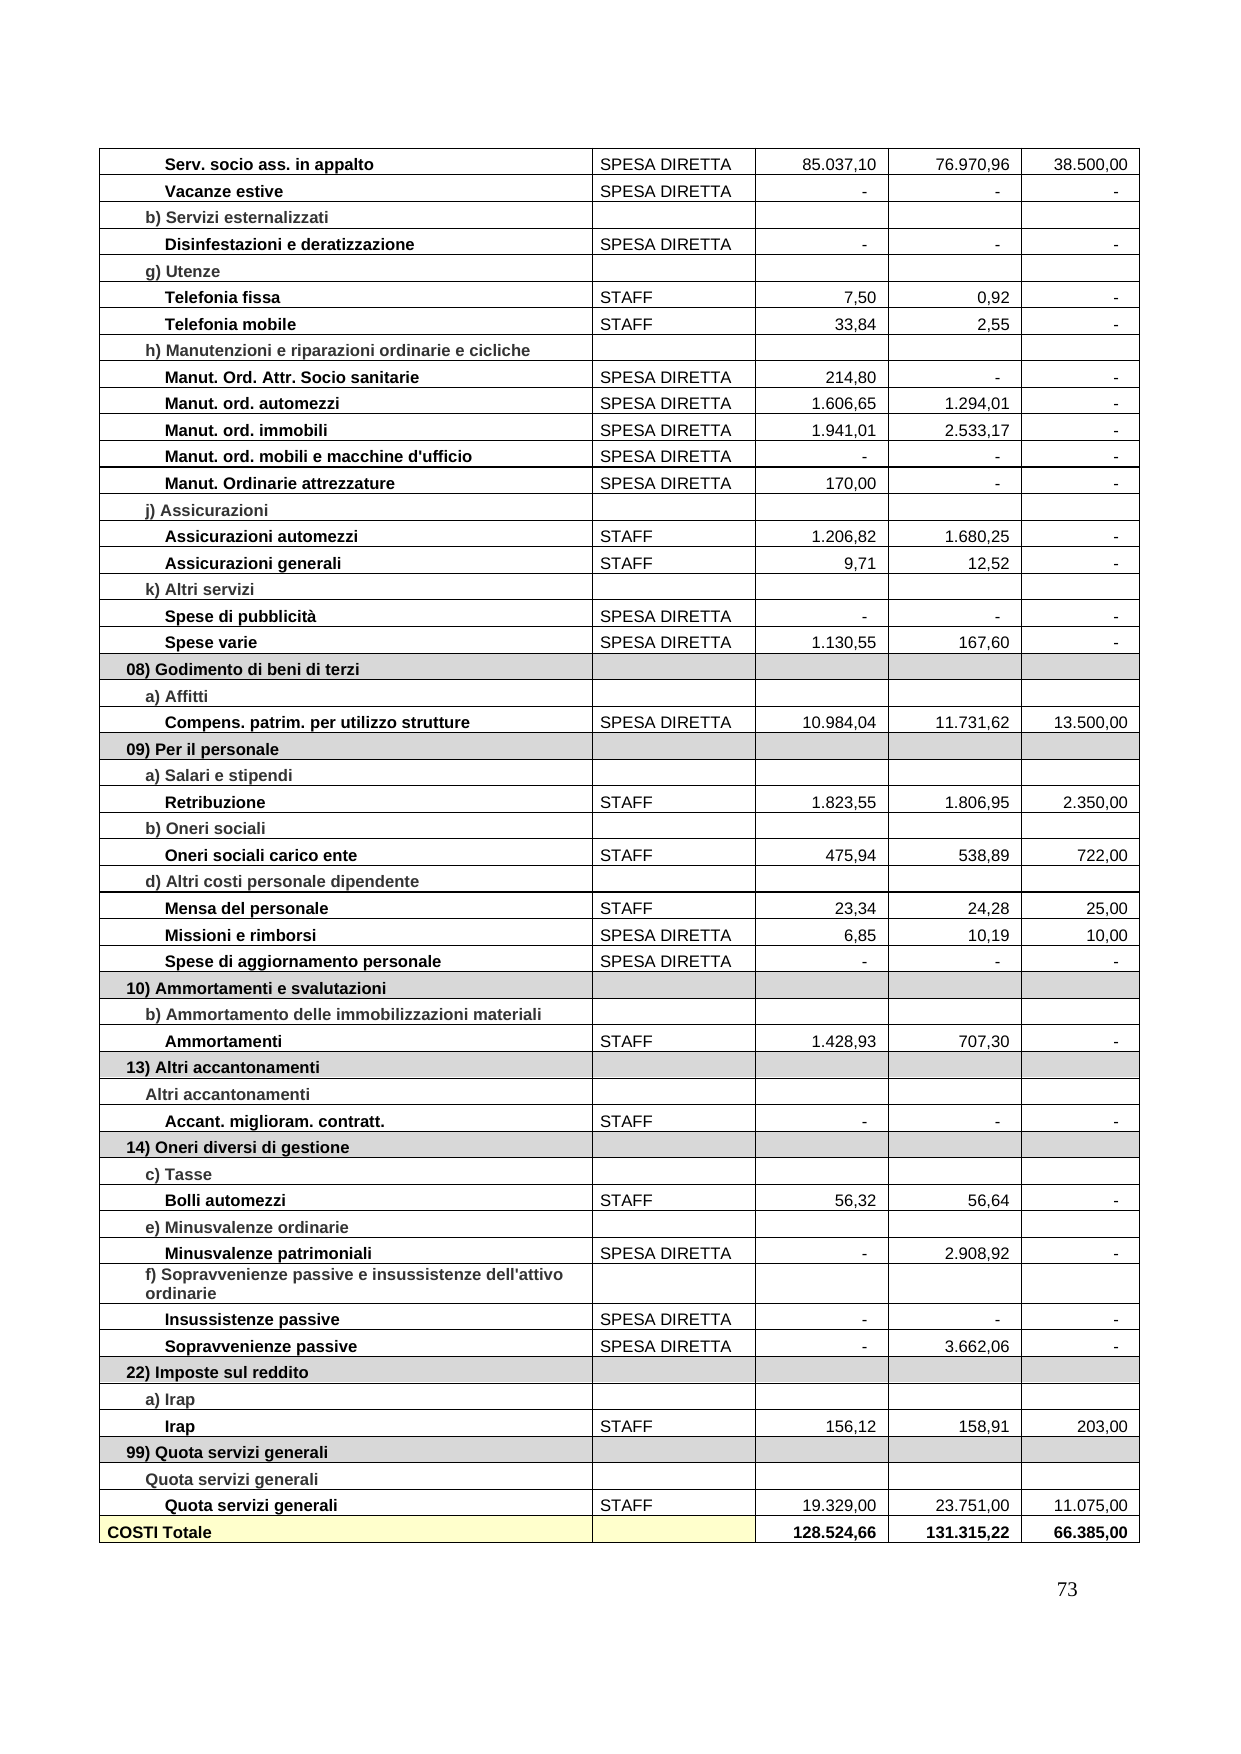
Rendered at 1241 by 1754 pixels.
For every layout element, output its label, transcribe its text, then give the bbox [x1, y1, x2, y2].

table_cell [889, 335, 1021, 360]
table_cell 85.037,10 [756, 149, 888, 174]
table_cell [119, 547, 138, 573]
table_cell [593, 202, 755, 227]
table_cell [119, 919, 138, 944]
table_cell [100, 1490, 119, 1515]
table_cell SPESA DIRETTA [593, 149, 755, 174]
table_cell [1022, 1264, 1139, 1303]
table_cell f) Sopravvenienze passive e insussistenze dell'attivo ordinarie [138, 1264, 592, 1303]
table_cell j) Assicurazioni [138, 494, 592, 519]
table_cell [138, 1304, 157, 1329]
table_cell - [756, 600, 888, 626]
table_cell [100, 1025, 119, 1051]
table_cell [119, 893, 138, 918]
table_cell 170,00 [756, 468, 888, 493]
table_cell [100, 282, 119, 307]
table_cell SPESA DIRETTA [593, 175, 755, 201]
table_cell [119, 680, 138, 706]
table_cell 14) Oneri diversi di gestione [119, 1132, 592, 1157]
table_cell [119, 229, 138, 254]
table_cell - [1022, 1238, 1139, 1263]
table_cell - [889, 175, 1021, 201]
table_cell [100, 999, 119, 1024]
table_cell SPESA DIRETTA [593, 414, 755, 440]
table_cell k) Altri servizi [138, 574, 592, 599]
table_cell [593, 866, 755, 891]
table_cell [100, 786, 119, 812]
table_cell 538,89 [889, 839, 1021, 865]
table_cell [138, 946, 157, 971]
table_cell [100, 627, 119, 652]
table_cell [100, 866, 119, 891]
table_cell [756, 1052, 888, 1077]
table_cell a) Salari e stipendi [138, 760, 592, 785]
table_cell [119, 600, 138, 626]
table_cell [100, 574, 119, 599]
table_cell [100, 1052, 119, 1077]
table_cell Bolli automezzi [157, 1185, 592, 1210]
table_cell 1.941,01 [756, 414, 888, 440]
table_cell [889, 1463, 1021, 1489]
table_cell [889, 1384, 1021, 1409]
table_cell [593, 760, 755, 785]
table_cell [119, 1211, 138, 1237]
table_cell [119, 494, 138, 519]
table_cell 11.075,00 [1022, 1490, 1139, 1515]
table_cell [119, 1025, 138, 1051]
table_cell [1022, 999, 1139, 1024]
table_cell - [756, 229, 888, 254]
table_cell [138, 547, 157, 573]
table_cell [1022, 1079, 1139, 1104]
table_cell STAFF [593, 1185, 755, 1210]
table_cell [1022, 574, 1139, 599]
table_cell 1.428,93 [756, 1025, 888, 1051]
table_cell [100, 1211, 119, 1237]
table_cell Serv. socio ass. in appalto [157, 149, 592, 174]
table_cell - [1022, 1185, 1139, 1210]
table_cell e) Minusvalenze ordinarie [138, 1211, 592, 1237]
table_cell [756, 813, 888, 838]
table_cell [756, 1132, 888, 1157]
table_cell [100, 680, 119, 706]
table_cell 99) Quota servizi generali [119, 1437, 592, 1462]
table_cell [100, 919, 119, 944]
table_cell STAFF [593, 1025, 755, 1051]
table_cell [100, 946, 119, 971]
table_cell [119, 1238, 138, 1263]
table_cell 24,28 [889, 893, 1021, 918]
table_cell - [889, 1304, 1021, 1329]
table_cell [593, 1463, 755, 1489]
table_cell 66.385,00 [1022, 1516, 1139, 1542]
table_cell - [1022, 414, 1139, 440]
table_cell [1022, 654, 1139, 679]
table_cell - [1022, 282, 1139, 307]
table_cell [756, 1158, 888, 1184]
table_cell 167,60 [889, 627, 1021, 652]
table_cell [119, 813, 138, 838]
table_cell 1.294,01 [889, 388, 1021, 413]
table_cell [1022, 866, 1139, 891]
table_cell STAFF [593, 1490, 755, 1515]
table_cell Manut. Ord. Attr. Socio sanitarie [157, 361, 592, 387]
table_cell [100, 1185, 119, 1210]
table_cell [1022, 1437, 1139, 1462]
table_cell [889, 680, 1021, 706]
table_cell [100, 707, 119, 732]
table_cell [100, 733, 119, 759]
table_cell 1.806,95 [889, 786, 1021, 812]
table_cell - [1022, 1105, 1139, 1131]
table_cell - [889, 229, 1021, 254]
table_cell [100, 972, 119, 998]
table_cell [593, 1132, 755, 1157]
table_cell [100, 1463, 119, 1489]
table_cell [889, 1079, 1021, 1104]
table_cell 156,12 [756, 1410, 888, 1436]
table_cell STAFF [593, 308, 755, 334]
table_cell - [889, 441, 1021, 466]
table_cell [1022, 760, 1139, 785]
table_cell [756, 494, 888, 519]
table_cell [138, 229, 157, 254]
table_cell - [1022, 308, 1139, 334]
table_cell [100, 1158, 119, 1184]
table_cell [100, 335, 119, 360]
table_cell 33,84 [756, 308, 888, 334]
table_cell 707,30 [889, 1025, 1021, 1051]
table_cell [138, 627, 157, 652]
table_cell 38.500,00 [1022, 149, 1139, 174]
table_cell [593, 1516, 755, 1542]
table_cell Compens. patrim. per utilizzo strutture [157, 707, 592, 732]
table_cell [119, 627, 138, 652]
table_cell [756, 1437, 888, 1462]
table_cell [889, 1132, 1021, 1157]
table_cell - [756, 1105, 888, 1131]
table_cell SPESA DIRETTA [593, 600, 755, 626]
table_cell [119, 1330, 138, 1356]
table_cell 475,94 [756, 839, 888, 865]
table_cell [100, 813, 119, 838]
table_cell [1022, 680, 1139, 706]
table_cell 0,92 [889, 282, 1021, 307]
table_cell 214,80 [756, 361, 888, 387]
table_cell [593, 1158, 755, 1184]
table_cell [100, 255, 119, 281]
table_cell Disinfestazioni e deratizzazione [157, 229, 592, 254]
table_cell STAFF [593, 1410, 755, 1436]
table_cell [100, 175, 119, 201]
table_cell SPESA DIRETTA [593, 1238, 755, 1263]
table_cell [119, 786, 138, 812]
table_cell Missioni e rimborsi [157, 919, 592, 944]
table_cell Minusvalenze patrimoniali [157, 1238, 592, 1263]
table_cell [1022, 733, 1139, 759]
table_cell [119, 468, 138, 493]
table_cell [119, 414, 138, 440]
table_cell b) Oneri sociali [138, 813, 592, 838]
table_cell [119, 839, 138, 865]
table_cell - [889, 600, 1021, 626]
table_cell Altri accantonamenti [138, 1079, 592, 1104]
table_cell [119, 1264, 138, 1303]
table_cell Manut. Ordinarie attrezzature [157, 468, 592, 493]
table_cell [138, 600, 157, 626]
table_cell - [756, 441, 888, 466]
table_cell [1022, 1211, 1139, 1237]
table_cell 1.680,25 [889, 521, 1021, 546]
table_cell [889, 1437, 1021, 1462]
table_cell [756, 733, 888, 759]
table_cell Insussistenze passive [157, 1304, 592, 1329]
table_cell [100, 654, 119, 679]
table_cell [889, 1052, 1021, 1077]
table_cell 19.329,00 [756, 1490, 888, 1515]
table_cell 56,32 [756, 1185, 888, 1210]
table_cell [100, 202, 119, 227]
table_cell [119, 175, 138, 201]
table_cell 12,52 [889, 547, 1021, 573]
table_cell [756, 202, 888, 227]
table_cell [119, 866, 138, 891]
table_cell 1.606,65 [756, 388, 888, 413]
table_cell - [1022, 521, 1139, 546]
table_cell - [1022, 388, 1139, 413]
table_cell [889, 760, 1021, 785]
table_cell [119, 1490, 138, 1515]
table_cell Spese di pubblicità [157, 600, 592, 626]
table_cell [756, 574, 888, 599]
table_cell Vacanze estive [157, 175, 592, 201]
table_cell SPESA DIRETTA [593, 388, 755, 413]
table_cell 128.524,66 [756, 1516, 888, 1542]
table_cell [119, 946, 138, 971]
table_cell 23,34 [756, 893, 888, 918]
table_cell [1022, 1384, 1139, 1409]
table_cell SPESA DIRETTA [593, 361, 755, 387]
table_cell SPESA DIRETTA [593, 946, 755, 971]
table_cell Spese di aggiornamento personale [157, 946, 592, 971]
table_cell - [889, 468, 1021, 493]
table_cell Manut. ord. automezzi [157, 388, 592, 413]
table_cell [889, 866, 1021, 891]
table_cell [100, 149, 119, 174]
table_cell [889, 813, 1021, 838]
table_cell [1022, 1357, 1139, 1382]
table_cell Quota servizi generali [157, 1490, 592, 1515]
table_cell [756, 1264, 888, 1303]
table_cell 2.908,92 [889, 1238, 1021, 1263]
table_cell g) Utenze [138, 255, 592, 281]
table_cell [756, 255, 888, 281]
table_cell [889, 494, 1021, 519]
table_cell 2.350,00 [1022, 786, 1139, 812]
table_cell [119, 1410, 138, 1436]
table_cell 25,00 [1022, 893, 1139, 918]
table_cell [756, 999, 888, 1024]
table_cell a) Affitti [138, 680, 592, 706]
table_cell 2,55 [889, 308, 1021, 334]
table_cell [889, 733, 1021, 759]
table_cell [1022, 1052, 1139, 1077]
table_cell - [756, 1304, 888, 1329]
table_cell [889, 654, 1021, 679]
table_cell Telefonia fissa [157, 282, 592, 307]
table_cell [1022, 1463, 1139, 1489]
table_cell [593, 733, 755, 759]
table_cell - [1022, 627, 1139, 652]
table_cell [889, 1264, 1021, 1303]
table_cell [1022, 972, 1139, 998]
table_cell Sopravvenienze passive [157, 1330, 592, 1356]
table_cell [889, 999, 1021, 1024]
table_cell SPESA DIRETTA [593, 441, 755, 466]
table_cell [119, 149, 138, 174]
table_cell [119, 388, 138, 413]
table_cell [889, 255, 1021, 281]
table_cell Retribuzione [157, 786, 592, 812]
table_cell Telefonia mobile [157, 308, 592, 334]
table_cell [593, 654, 755, 679]
table_cell [889, 202, 1021, 227]
table_cell [889, 972, 1021, 998]
table_cell [756, 760, 888, 785]
table_cell Assicurazioni generali [157, 547, 592, 573]
table_cell [119, 255, 138, 281]
table_cell [119, 521, 138, 546]
table_cell [593, 255, 755, 281]
table_cell - [1022, 1025, 1139, 1051]
table_cell Quota servizi generali [138, 1463, 592, 1489]
table_cell h) Manutenzioni e riparazioni ordinarie e cicliche [138, 335, 592, 360]
table_cell [138, 282, 157, 307]
table_cell [119, 361, 138, 387]
table_cell [1022, 494, 1139, 519]
table_cell STAFF [593, 786, 755, 812]
table_cell Accant. miglioram. contratt. [157, 1105, 592, 1131]
table_cell c) Tasse [138, 1158, 592, 1184]
table_cell b) Ammortamento delle immobilizzazioni materiali [138, 999, 592, 1024]
table_cell [119, 441, 138, 466]
table_cell [889, 1211, 1021, 1237]
table_cell Assicurazioni automezzi [157, 521, 592, 546]
table_cell [100, 1238, 119, 1263]
table_cell - [756, 1238, 888, 1263]
table_cell - [1022, 175, 1139, 201]
table_cell [593, 1079, 755, 1104]
table_cell [593, 494, 755, 519]
table_cell STAFF [593, 282, 755, 307]
table_cell [593, 1384, 755, 1409]
table_cell [756, 335, 888, 360]
table_cell 10,19 [889, 919, 1021, 944]
table_cell [593, 1211, 755, 1237]
table_cell SPESA DIRETTA [593, 1330, 755, 1356]
table_cell [119, 1105, 138, 1131]
table_cell Spese varie [157, 627, 592, 652]
table_cell - [1022, 468, 1139, 493]
table_cell [100, 414, 119, 440]
table_cell [138, 388, 157, 413]
table_cell 09) Per il personale [119, 733, 592, 759]
table_cell [119, 1158, 138, 1184]
table_cell [138, 786, 157, 812]
table_cell [100, 1105, 119, 1131]
table_cell [756, 654, 888, 679]
table_cell 13.500,00 [1022, 707, 1139, 732]
table_cell [100, 468, 119, 493]
table_cell 158,91 [889, 1410, 1021, 1436]
table_cell [1022, 335, 1139, 360]
table_cell [593, 813, 755, 838]
table_cell [756, 1463, 888, 1489]
table_cell [100, 308, 119, 334]
table_cell [1022, 1132, 1139, 1157]
table_cell 22) Imposte sul reddito [119, 1357, 592, 1382]
table_cell [100, 839, 119, 865]
table_cell [138, 1330, 157, 1356]
table_cell 23.751,00 [889, 1490, 1021, 1515]
table_cell [138, 361, 157, 387]
table_cell 10) Ammortamenti e svalutazioni [119, 972, 592, 998]
table_cell - [1022, 547, 1139, 573]
table_cell [119, 1079, 138, 1104]
table_cell [138, 175, 157, 201]
table_cell [100, 1357, 119, 1382]
table_cell - [889, 946, 1021, 971]
table_cell [1022, 813, 1139, 838]
table_cell 10,00 [1022, 919, 1139, 944]
table_cell [593, 1052, 755, 1077]
table_cell 13) Altri accantonamenti [119, 1052, 592, 1077]
table_cell 11.731,62 [889, 707, 1021, 732]
table_cell [138, 707, 157, 732]
table_cell [100, 1264, 119, 1303]
table_cell SPESA DIRETTA [593, 229, 755, 254]
table_cell [119, 1304, 138, 1329]
table_cell [119, 1463, 138, 1489]
table_cell - [756, 175, 888, 201]
table_cell - [1022, 600, 1139, 626]
table_cell [100, 388, 119, 413]
table_cell [100, 1410, 119, 1436]
table_cell STAFF [593, 1105, 755, 1131]
table_cell [100, 1132, 119, 1157]
table_cell SPESA DIRETTA [593, 707, 755, 732]
table_cell [119, 202, 138, 227]
table_cell [138, 468, 157, 493]
table_cell [100, 361, 119, 387]
table_cell - [756, 946, 888, 971]
table_cell [138, 839, 157, 865]
table_cell STAFF [593, 547, 755, 573]
table_cell d) Altri costi personale dipendente [138, 866, 592, 891]
table_cell Oneri sociali carico ente [157, 839, 592, 865]
table_cell a) Irap [138, 1384, 592, 1409]
table_cell [1022, 202, 1139, 227]
table_cell Manut. ord. mobili e macchine d'ufficio [157, 441, 592, 466]
table_cell 08) Godimento di beni di terzi [119, 654, 592, 679]
table_cell [756, 866, 888, 891]
table_cell [756, 1211, 888, 1237]
table_cell 722,00 [1022, 839, 1139, 865]
table_cell [593, 1437, 755, 1462]
table_cell [889, 574, 1021, 599]
table_cell [119, 760, 138, 785]
table_cell [756, 1357, 888, 1382]
table_cell [889, 1357, 1021, 1382]
table_cell COSTI Totale [100, 1516, 592, 1542]
table_cell [138, 414, 157, 440]
table_cell - [1022, 361, 1139, 387]
table_cell - [756, 1330, 888, 1356]
table_cell [119, 1384, 138, 1409]
table_cell - [1022, 441, 1139, 466]
table_cell [100, 229, 119, 254]
table_cell [756, 680, 888, 706]
table_cell [100, 1079, 119, 1104]
table_cell [119, 574, 138, 599]
table_cell [119, 1185, 138, 1210]
table_cell [100, 1437, 119, 1462]
table_cell STAFF [593, 839, 755, 865]
table_cell [100, 547, 119, 573]
table_cell Irap [157, 1410, 592, 1436]
table_cell 1.206,82 [756, 521, 888, 546]
table_cell [756, 972, 888, 998]
table_cell 10.984,04 [756, 707, 888, 732]
table_cell - [889, 1105, 1021, 1131]
table_cell SPESA DIRETTA [593, 1304, 755, 1329]
table_cell 6,85 [756, 919, 888, 944]
table_cell 131.315,22 [889, 1516, 1021, 1542]
table_cell [138, 1238, 157, 1263]
table_cell 1.130,55 [756, 627, 888, 652]
table_cell - [1022, 1330, 1139, 1356]
table_cell [593, 574, 755, 599]
table_cell - [1022, 229, 1139, 254]
table_cell [138, 441, 157, 466]
table_cell [593, 335, 755, 360]
table_cell 1.823,55 [756, 786, 888, 812]
table_cell - [1022, 946, 1139, 971]
table_cell [593, 680, 755, 706]
table_cell [100, 441, 119, 466]
table_cell [1022, 255, 1139, 281]
table_cell STAFF [593, 893, 755, 918]
table_cell [138, 1105, 157, 1131]
table_cell 203,00 [1022, 1410, 1139, 1436]
table_cell 3.662,06 [889, 1330, 1021, 1356]
table_cell Mensa del personale [157, 893, 592, 918]
table_cell 2.533,17 [889, 414, 1021, 440]
table_cell [593, 1357, 755, 1382]
table_cell Ammortamenti [157, 1025, 592, 1051]
table_cell [100, 1330, 119, 1356]
table_cell [119, 999, 138, 1024]
table_cell [138, 919, 157, 944]
table_cell [756, 1079, 888, 1104]
table_cell 9,71 [756, 547, 888, 573]
table_cell [100, 521, 119, 546]
table_cell 76.970,96 [889, 149, 1021, 174]
table_cell Manut. ord. immobili [157, 414, 592, 440]
table_cell SPESA DIRETTA [593, 468, 755, 493]
table_cell [138, 1185, 157, 1210]
table_cell b) Servizi esternalizzati [138, 202, 592, 227]
table_cell [593, 999, 755, 1024]
table_cell [100, 494, 119, 519]
table_cell - [1022, 1304, 1139, 1329]
table_cell [119, 282, 138, 307]
table_cell 56,64 [889, 1185, 1021, 1210]
table_cell [138, 1025, 157, 1051]
table_cell [100, 1384, 119, 1409]
table_cell [138, 1410, 157, 1436]
table_cell SPESA DIRETTA [593, 627, 755, 652]
table_cell [119, 707, 138, 732]
table_cell [119, 335, 138, 360]
table_cell SPESA DIRETTA [593, 919, 755, 944]
table_cell [100, 600, 119, 626]
table_cell [138, 1490, 157, 1515]
table_cell [119, 308, 138, 334]
table_cell [1022, 1158, 1139, 1184]
table_cell [100, 893, 119, 918]
table_cell [138, 149, 157, 174]
table_cell [100, 760, 119, 785]
table_cell [138, 893, 157, 918]
table_cell [593, 1264, 755, 1303]
table_cell [756, 1384, 888, 1409]
table_cell 7,50 [756, 282, 888, 307]
table_cell [100, 1304, 119, 1329]
table_cell [138, 521, 157, 546]
table_cell [889, 1158, 1021, 1184]
table_cell STAFF [593, 521, 755, 546]
table_cell [138, 308, 157, 334]
table_cell - [889, 361, 1021, 387]
table_cell [593, 972, 755, 998]
